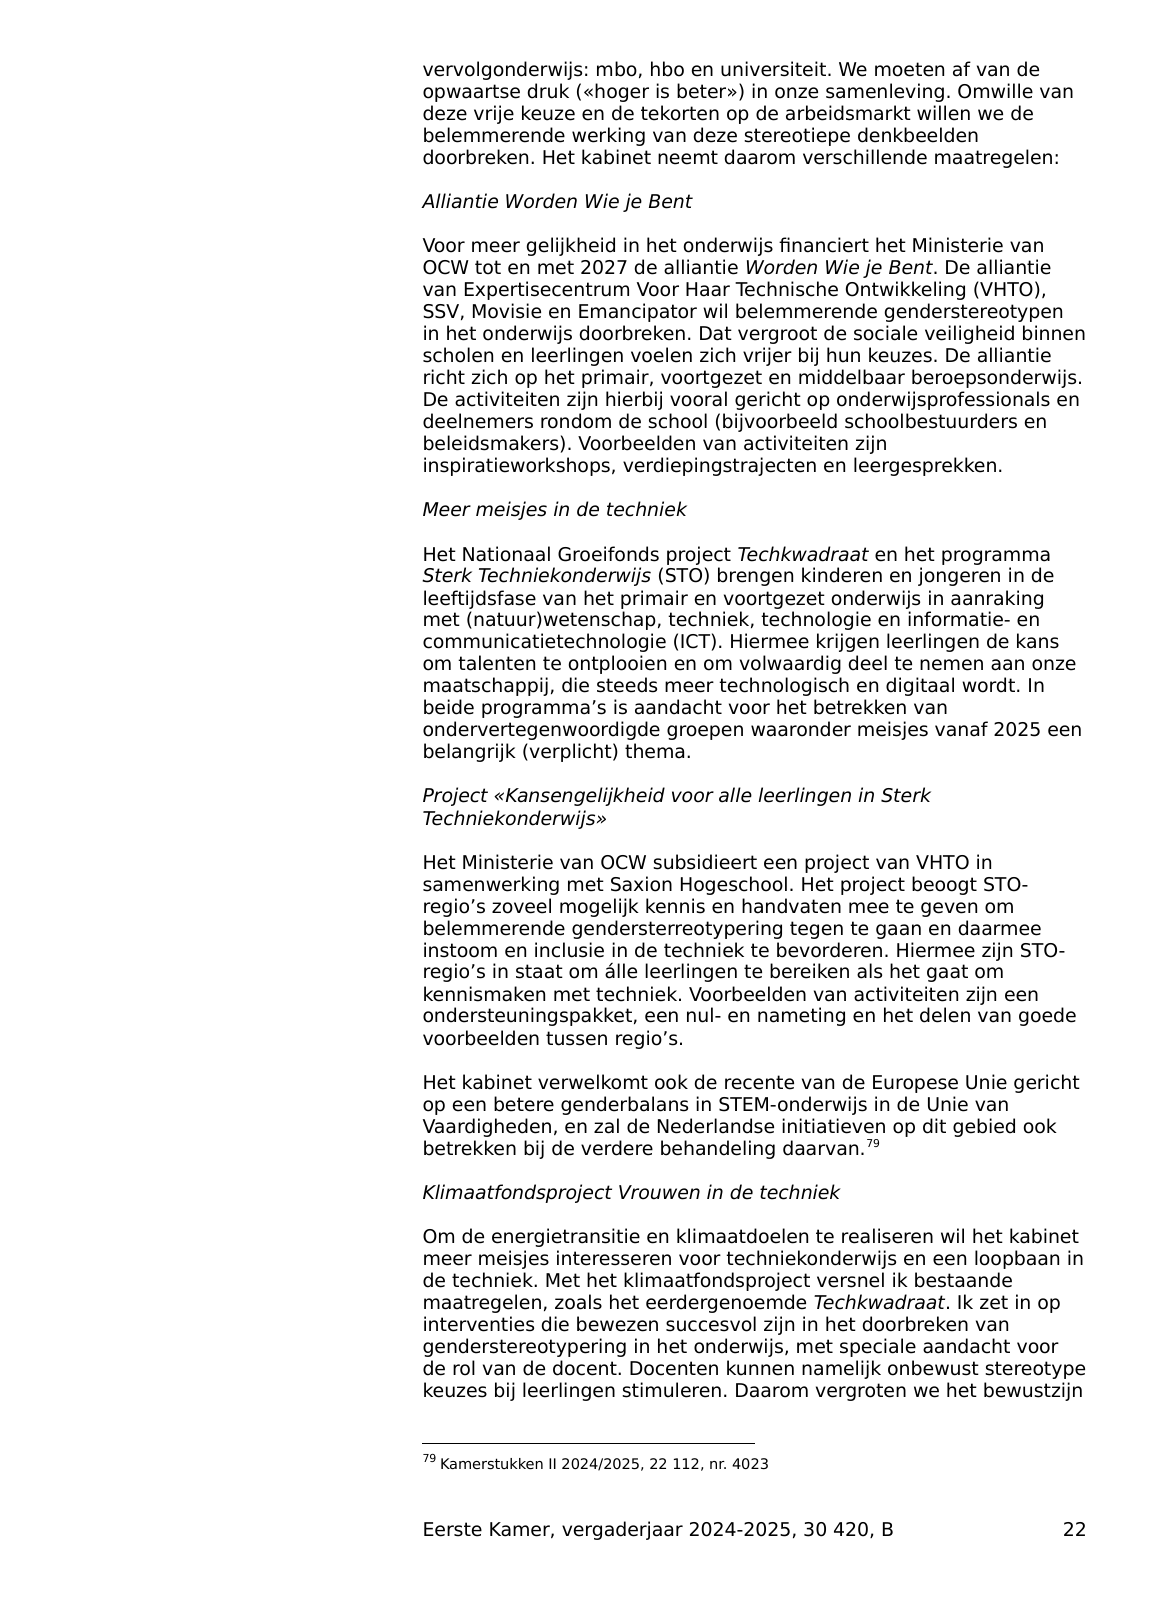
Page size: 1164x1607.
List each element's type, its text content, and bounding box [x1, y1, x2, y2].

text vervolgonderwijs: mbo, hbo en universiteit. We moeten af van de opwaartse druk («hoger is beter») in onze samenleving. Omwille van deze vrije keuze en de tekorten op de arbeidsmarkt willen we de belemmerende werking van deze stereotiepe denkbeelden doorbreken. Het kabinet neemt daarom verschillende maatregelen: [422, 59, 1087, 169]
subtitle Klimaatfondsproject Vrouwen in de techniek [422, 1182, 1087, 1204]
text Kamerstukken II 2024/2025, 22 112, nr. 4023 [422, 1452, 1087, 1474]
text Het Nationaal Groeifonds project Techkwadraat en het programma Sterk Techniekonderwijs (STO) brengen kinderen en jongeren in de leeftijdsfase van het primair en voortgezet onderwijs in aanraking met (natuur)wetenschap, techniek, technologie en informatie- en communicatietechnologie (ICT). Hiermee krijgen leerlingen de kans om talenten te ontplooien en om volwaardig deel te nemen aan onze maatschappij, die steeds meer technologisch en digitaal wordt. In beide programma’s is aandacht voor het betrekken van ondervertegenwoordigde groepen waaronder meisjes vanaf 2025 een belangrijk (verplicht) thema. [422, 543, 1087, 763]
text Voor meer gelijkheid in het onderwijs financiert het Ministerie van OCW tot en met 2027 de alliantie Worden Wie je Bent. De alliantie van Expertisecentrum Voor Haar Technische Ontwikkeling (VHTO), SSV, Movisie en Emancipator wil belemmerende genderstereotypen in het onderwijs doorbreken. Dat vergroot de sociale veiligheid binnen scholen en leerlingen voelen zich vrijer bij hun keuzes. De alliantie richt zich op het primair, voortgezet en middelbaar beroepsonderwijs. De activiteiten zijn hierbij vooral gericht op onderwijsprofessionals en deelnemers rondom de school (bijvoorbeeld schoolbestuurders en beleidsmakers). Voorbeelden van activiteiten zijn inspiratieworkshops, verdiepingstrajecten en leergesprekken. [422, 235, 1087, 477]
text Het kabinet verwelkomt ook de recente van de Europese Unie gericht op een betere genderbalans in STEM-onderwijs in de Unie van Vaardigheden, en zal de Nederlandse initiatieven op dit gebied ook betrekken bij de verdere behandeling daarvan. [422, 1072, 1087, 1159]
text Om de energietransitie en klimaatdoelen te realiseren wil het kabinet meer meisjes interesseren voor techniekonderwijs en een loopbaan in de techniek. Met het klimaatfondsproject versnel ik bestaande maatregelen, zoals het eerdergenoemde Techkwadraat. Ik zet in op interventies die bewezen succesvol zijn in het doorbreken van genderstereotypering in het onderwijs, met speciale aandacht voor de rol van de docent. Docenten kunnen namelijk onbewust stereotype keuzes bij leerlingen stimuleren. Daarom vergroten we het bewustzijn [422, 1226, 1087, 1402]
text Het Ministerie van OCW subsidieert een project van VHTO in samenwerking met Saxion Hogeschool. Het project beoogt STO-regio’s zoveel mogelijk kennis en handvaten mee te geven om belemmerende gendersterreotypering tegen te gaan en daarmee instoom en inclusie in de techniek te bevorderen. Hiermee zijn STO-regio’s in staat om álle leerlingen te bereiken als het gaat om kennismaken met techniek. Voorbeelden van activiteiten zijn een ondersteuningspakket, een nul- en nameting en het delen van goede voorbeelden tussen regio’s. [422, 852, 1087, 1049]
subtitle Alliantie Worden Wie je Bent [422, 191, 1087, 213]
subtitle Project «Kansengelijkheid voor alle leerlingen in Sterk Techniekonderwijs» [422, 785, 1087, 829]
subtitle Meer meisjes in de techniek [422, 499, 1087, 521]
